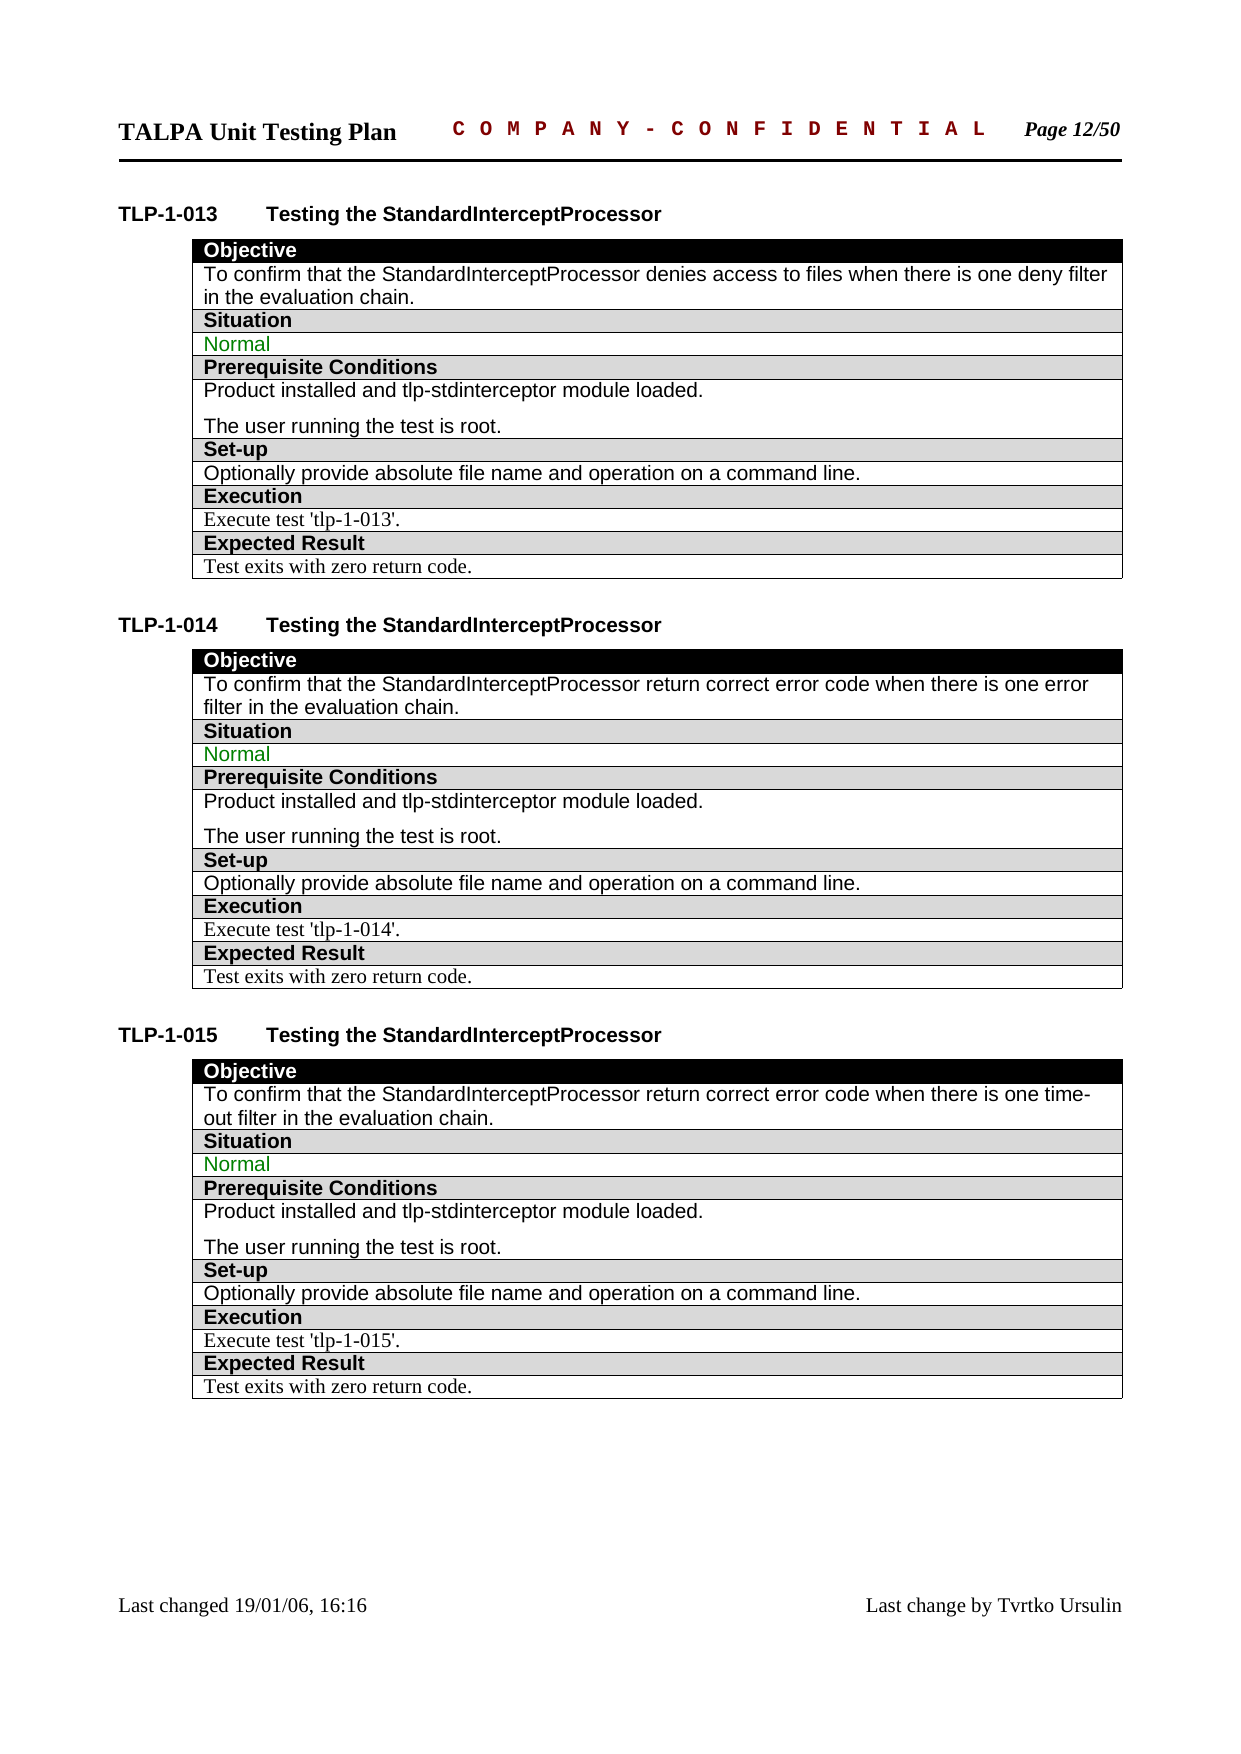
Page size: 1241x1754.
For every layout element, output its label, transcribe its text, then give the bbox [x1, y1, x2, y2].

table_cell Execution [193, 486, 1122, 508]
table_cell Situation [193, 310, 1122, 332]
table_cell Execute test 'tlp-1-015'. [193, 1330, 1122, 1352]
table_cell Product installed and tlp-stdinterceptor module loaded. The user running the test is root. [193, 1200, 1122, 1259]
table_cell Test exits with zero return code. [193, 555, 1122, 578]
table_header Objective [193, 650, 1122, 673]
table_cell Execute test 'tlp-1-013'. [193, 509, 1122, 531]
text TLP-1-013 Testing the StandardInterceptProcessor [118, 203, 1122, 226]
table_cell Normal [193, 744, 1122, 766]
table_cell Normal [193, 1154, 1122, 1176]
table_cell Execution [193, 1306, 1122, 1329]
text TLP-1-014 Testing the StandardInterceptProcessor [118, 613, 1122, 637]
table_cell To confirm that the StandardInterceptProcessor return correct error code when there is one time-out filter in the evaluation chain. [193, 1084, 1122, 1129]
table_cell Set-up [193, 439, 1122, 461]
table_cell Expected Result [193, 1353, 1122, 1375]
table_cell Situation [193, 1130, 1122, 1153]
table_cell To confirm that the StandardInterceptProcessor return correct error code when there is one error filter in the evaluation chain. [193, 674, 1122, 719]
table_cell Execute test 'tlp-1-014'. [193, 919, 1122, 941]
table_cell Prerequisite Conditions [193, 767, 1122, 789]
table_cell Execution [193, 896, 1122, 918]
table_cell Product installed and tlp-stdinterceptor module loaded. The user running the test is root. [193, 380, 1122, 438]
table_cell Expected Result [193, 532, 1122, 554]
table_cell Normal [193, 333, 1122, 355]
table_cell Optionally provide absolute file name and operation on a command line. [193, 872, 1122, 895]
table_cell Prerequisite Conditions [193, 356, 1122, 379]
table_cell Optionally provide absolute file name and operation on a command line. [193, 1283, 1122, 1305]
table_cell Prerequisite Conditions [193, 1177, 1122, 1199]
table_header Objective [193, 1060, 1122, 1083]
table_cell Test exits with zero return code. [193, 966, 1122, 988]
table_cell Product installed and tlp-stdinterceptor module loaded. The user running the test is root. [193, 790, 1122, 848]
table_cell Test exits with zero return code. [193, 1376, 1122, 1398]
table_cell Set-up [193, 1260, 1122, 1282]
table_header Objective [193, 240, 1122, 262]
text TLP-1-015 Testing the StandardInterceptProcessor [118, 1024, 1122, 1047]
table_cell To confirm that the StandardInterceptProcessor denies access to files when there is one deny filter in the evaluation chain. [193, 263, 1122, 309]
table_cell Optionally provide absolute file name and operation on a command line. [193, 462, 1122, 485]
table_cell Expected Result [193, 942, 1122, 965]
table_cell Set-up [193, 849, 1122, 871]
table_cell Situation [193, 720, 1122, 743]
